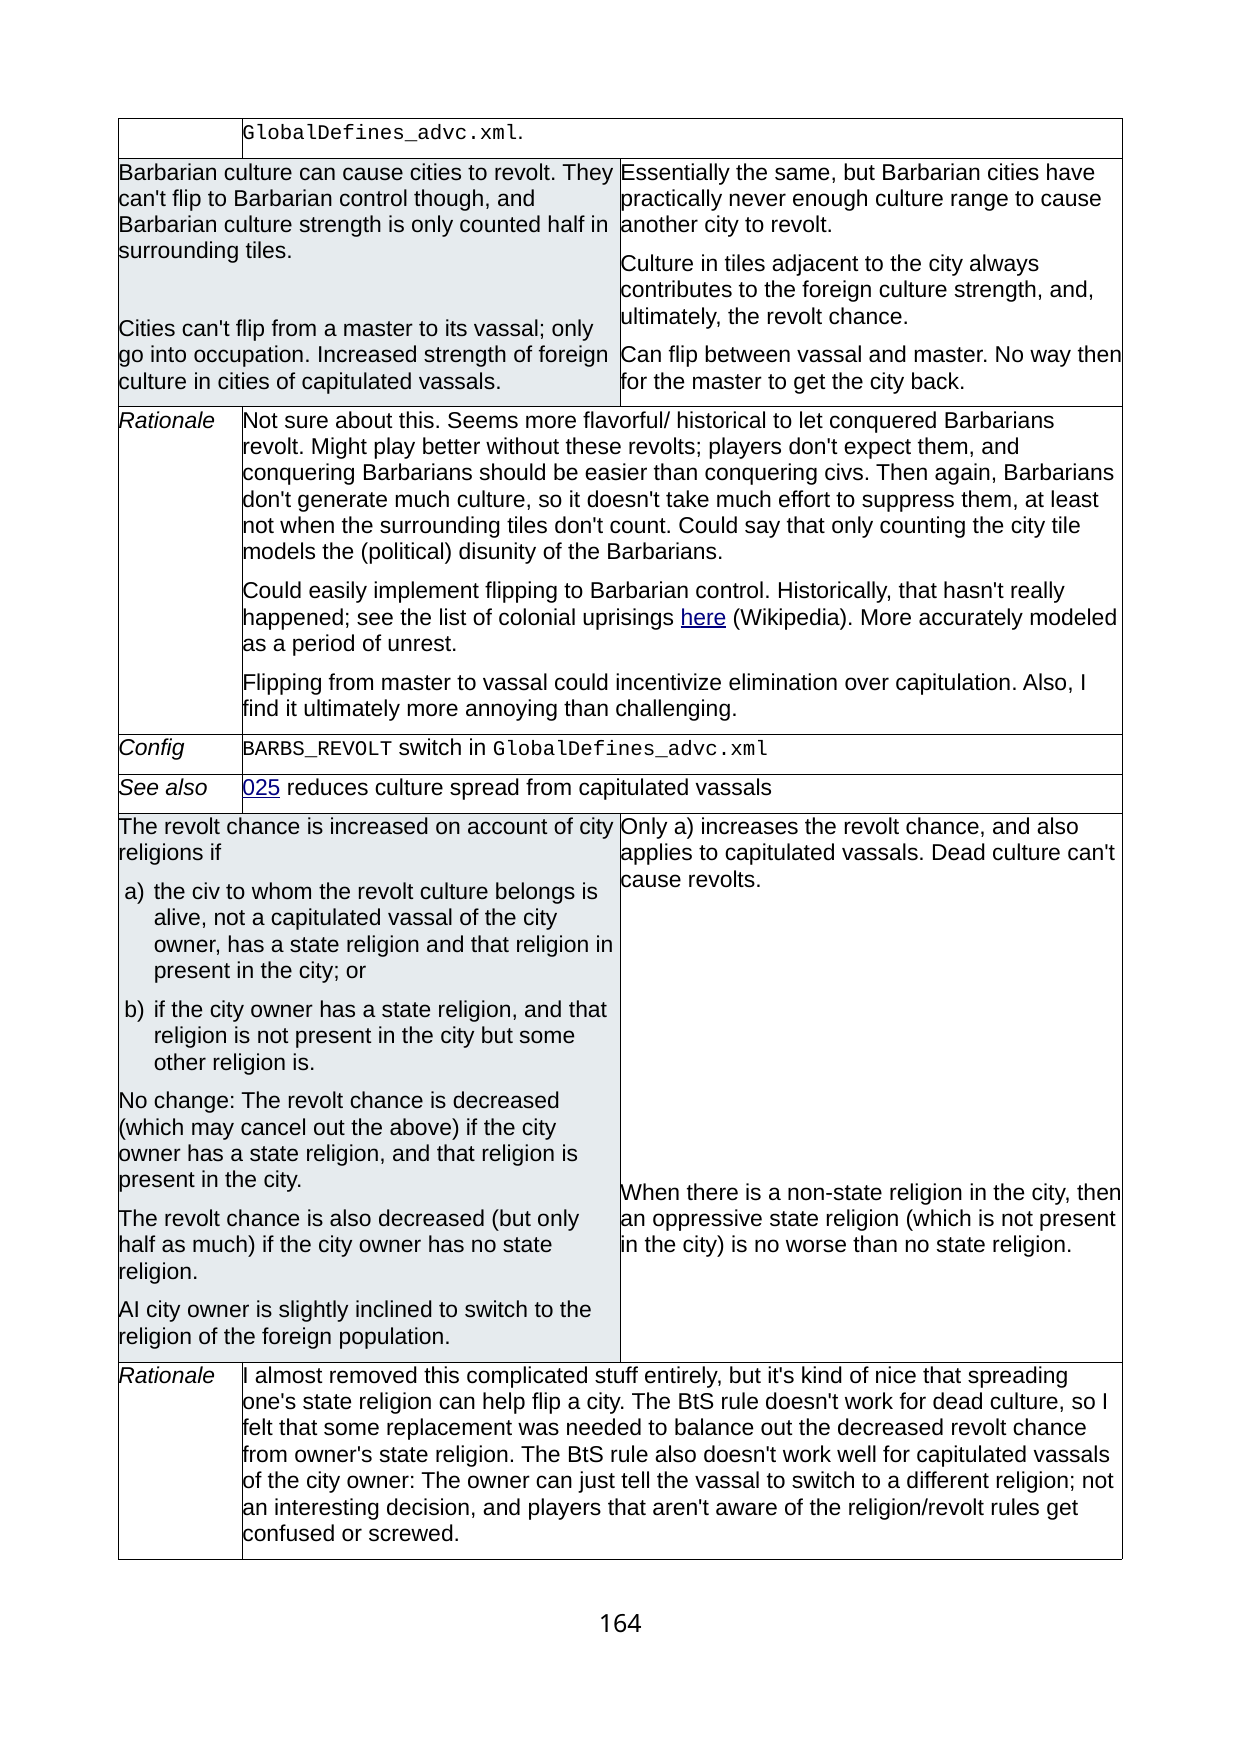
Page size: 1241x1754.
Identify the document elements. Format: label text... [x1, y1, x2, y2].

table_cell 025 reduces culture spread from capitulated vassals [243, 775, 1122, 813]
table_cell GlobalDefines_advc.xml. [243, 119, 1122, 158]
table_cell Barbarian culture can cause cities to revolt. They can't flip to Barbarian control though, and Barbarian culture strength is only counted half in surrounding tiles. Cities can't flip from a master to its vassal; only go into occupation. Increased strength of foreign culture in cities of capitulated vassals. [119, 159, 620, 406]
table_cell [119, 119, 242, 158]
table_cell Only a) increases the revolt chance, and also applies to capitulated vassals. Dead culture can't cause revolts. When there is a non-state religion in the city, then an oppressive state religion (which is not present in the city) is no worse than no state religion. [621, 814, 1122, 1362]
table_cell See also [119, 775, 242, 813]
table_cell Rationale [119, 407, 242, 734]
table_cell The revolt chance is increased on account of city religions if the civ to whom the revolt culture belongs is alive, not a capitulated vassal of the city owner, has a state religion and that religion in present in the city; or if the city owner has a state religion, and that religion is not present in the city but some other religion is. No change: The revolt chance is decreased (which may cancel out the above) if the city owner has a state religion, and that religion is present in the city. The revolt chance is also decreased (but only half as much) if the city owner has no state religion. AI city owner is slightly inclined to switch to the religion of the foreign population. [119, 814, 620, 1362]
table_cell I almost removed this complicated stuff entirely, but it's kind of nice that spreading one's state religion can help flip a city. The BtS rule doesn't work for dead culture, so I felt that some replacement was needed to balance out the decreased revolt chance from owner's state religion. The BtS rule also doesn't work well for capitulated vassals of the city owner: The owner can just tell the vassal to switch to a different religion; not an interesting decision, and players that aren't aware of the religion/revolt rules get confused or screwed. [243, 1363, 1122, 1558]
table_cell Rationale [119, 1363, 242, 1558]
table_cell Config [119, 735, 242, 774]
table_cell Essentially the same, but Barbarian cities have practically never enough culture range to cause another city to revolt. Culture in tiles adjacent to the city always contributes to the foreign culture strength, and, ultimately, the revolt chance. Can flip between vassal and master. No way then for the master to get the city back. [621, 159, 1122, 406]
table_cell Not sure about this. Seems more flavorful/ historical to let conquered Barbarians revolt. Might play better without these revolts; players don't expect them, and conquering Barbarians should be easier than conquering civs. Then again, Barbarians don't generate much culture, so it doesn't take much effort to suppress them, at least not when the surrounding tiles don't count. Could say that only counting the city tile models the (political) disunity of the Barbarians. Could easily implement flipping to Barbarian control. Historically, that hasn't really happened; see the list of colonial uprisings here (Wikipedia). More accurately modeled as a period of unrest. Flipping from master to vassal could incentivize elimination over capitulation. Also, I find it ultimately more annoying than challenging. [243, 407, 1122, 734]
table_cell BARBS_REVOLT switch in GlobalDefines_advc.xml [243, 735, 1122, 774]
